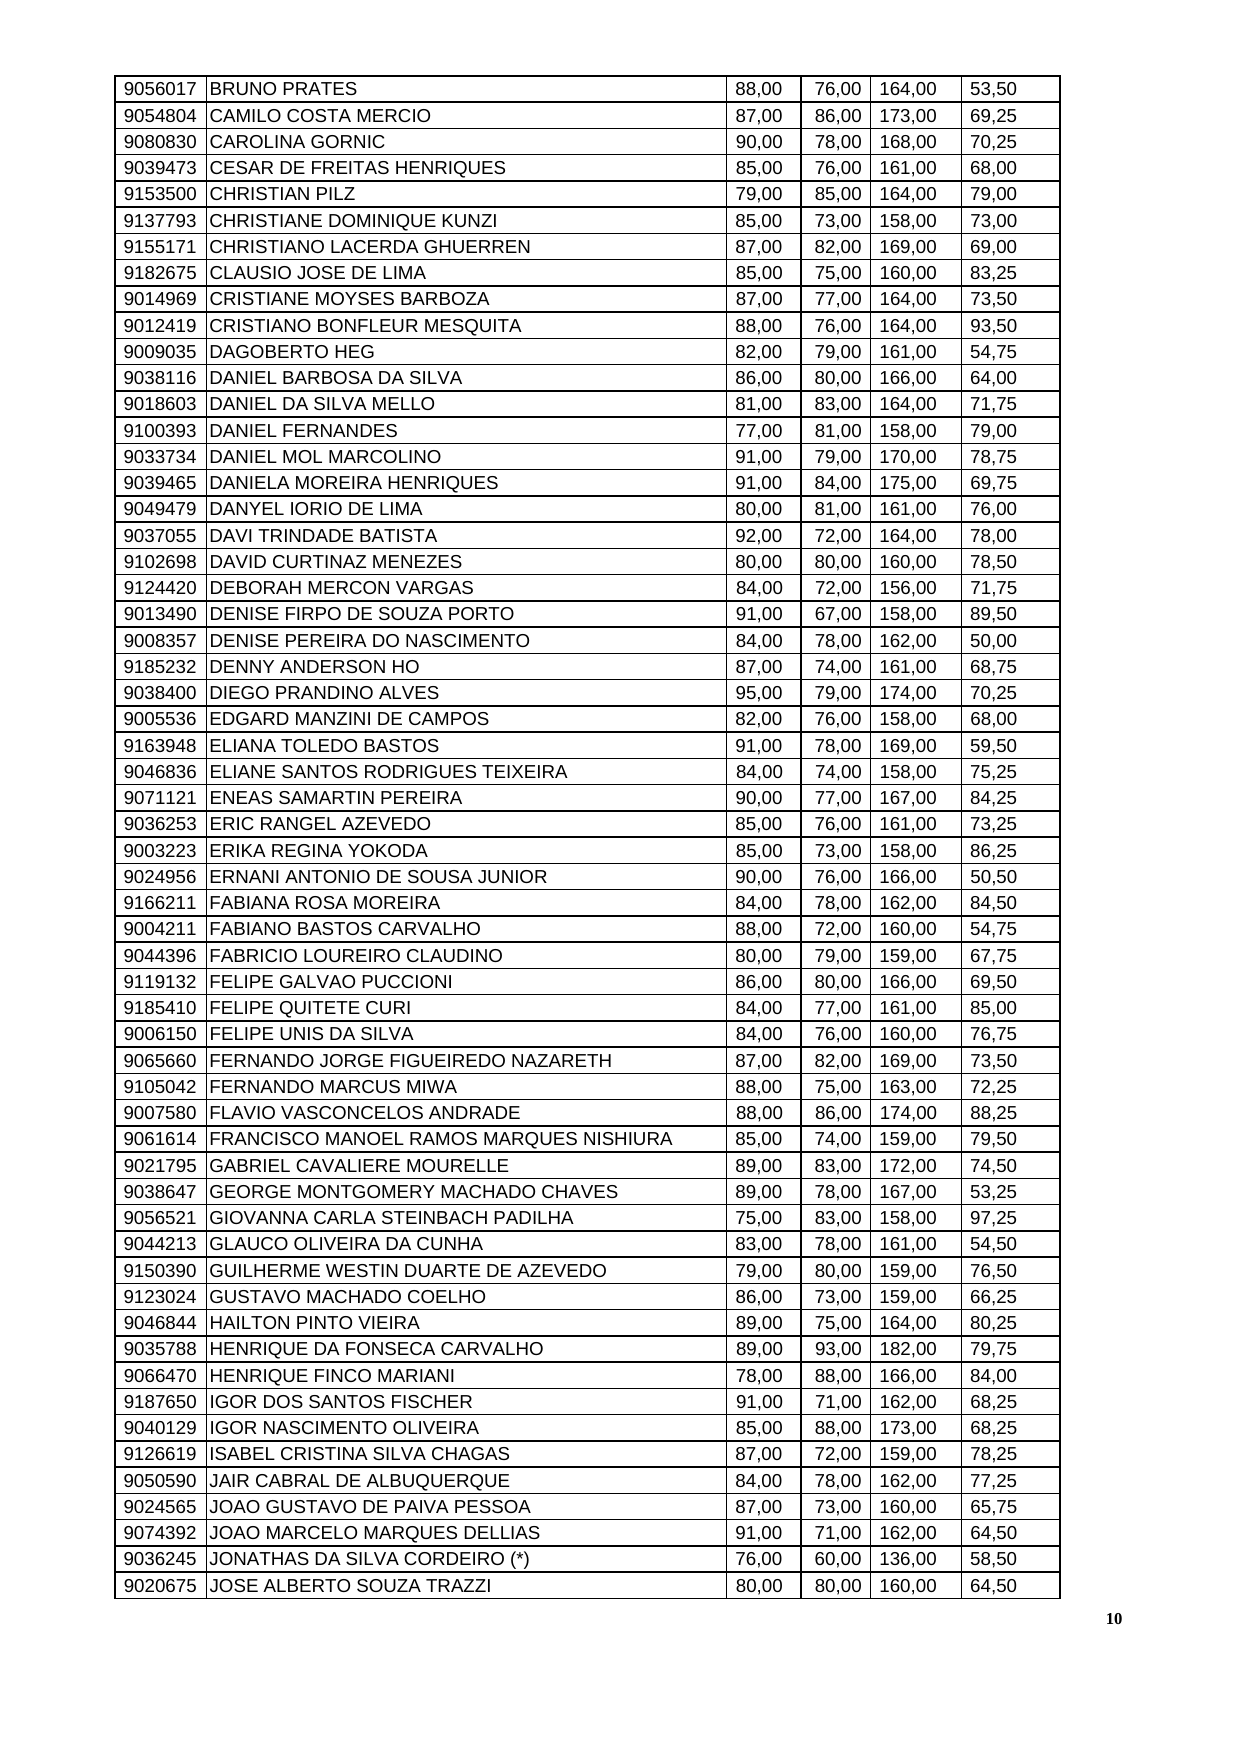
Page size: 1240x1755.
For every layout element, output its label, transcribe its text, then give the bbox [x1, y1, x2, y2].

table_cell 89,00 [727, 1337, 800, 1361]
table_cell 160,00 [871, 1022, 961, 1046]
table_cell 75,00 [802, 260, 870, 285]
table_cell 83,00 [802, 392, 870, 416]
table_cell 67,00 [802, 602, 870, 626]
table_cell 173,00 [871, 1415, 961, 1440]
table_cell 9033734 [116, 444, 206, 469]
table_cell 182,00 [871, 1337, 961, 1361]
table_cell 87,00 [727, 1494, 800, 1519]
table_cell 79,00 [802, 339, 870, 364]
table_cell 75,00 [727, 1205, 800, 1230]
table_cell ISABEL CRISTINA SILVA CHAGAS [207, 1442, 726, 1466]
table_cell EDGARD MANZINI DE CAMPOS [207, 707, 726, 731]
table_cell 50,50 [962, 864, 1059, 889]
table_cell 54,75 [962, 917, 1059, 941]
table_cell 79,75 [962, 1337, 1059, 1361]
table_cell 91,00 [727, 733, 800, 757]
table_cell 68,25 [962, 1415, 1059, 1440]
table_cell DANIEL MOL MARCOLINO [207, 444, 726, 469]
table_cell 87,00 [727, 103, 800, 127]
table_cell 67,75 [962, 943, 1059, 967]
table_cell 77,00 [727, 418, 800, 442]
table_cell 79,00 [727, 182, 800, 206]
table_cell 95,00 [727, 680, 800, 705]
table_cell 73,00 [802, 1284, 870, 1309]
table_cell FELIPE UNIS DA SILVA [207, 1022, 726, 1046]
table_cell 161,00 [871, 654, 961, 679]
table_cell 162,00 [871, 890, 961, 915]
table_cell DIEGO PRANDINO ALVES [207, 680, 726, 705]
table_cell GABRIEL CAVALIERE MOURELLE [207, 1153, 726, 1177]
table_cell 78,00 [802, 890, 870, 915]
table_cell DANIEL BARBOSA DA SILVA [207, 365, 726, 390]
table_cell 164,00 [871, 1310, 961, 1335]
table_cell 88,00 [802, 1415, 870, 1440]
table_cell 80,00 [727, 943, 800, 967]
table_cell 85,00 [727, 208, 800, 232]
table_cell 9049479 [116, 497, 206, 521]
table_cell 159,00 [871, 1284, 961, 1309]
table_cell 78,00 [962, 523, 1059, 547]
table_cell 164,00 [871, 523, 961, 547]
table_cell 9124420 [116, 575, 206, 600]
table_cell 164,00 [871, 287, 961, 311]
table_cell DANYEL IORIO DE LIMA [207, 497, 726, 521]
table_cell 9038400 [116, 680, 206, 705]
table_cell 85,00 [727, 260, 800, 285]
table_cell 162,00 [871, 1468, 961, 1492]
table_cell 9046844 [116, 1310, 206, 1335]
table_cell 85,00 [727, 1127, 800, 1151]
table_cell 85,00 [727, 1415, 800, 1440]
table_cell JOSE ALBERTO SOUZA TRAZZI [207, 1573, 726, 1597]
table_cell 9080830 [116, 129, 206, 154]
table_cell DENISE PEREIRA DO NASCIMENTO [207, 628, 726, 652]
table_cell FLAVIO VASCONCELOS ANDRADE [207, 1100, 726, 1125]
table_cell 84,00 [962, 1363, 1059, 1387]
table_cell HAILTON PINTO VIEIRA [207, 1310, 726, 1335]
table_cell 68,75 [962, 654, 1059, 679]
table_cell FRANCISCO MANOEL RAMOS MARQUES NISHIURA [207, 1127, 726, 1151]
table_cell 74,00 [802, 654, 870, 679]
table_cell 9040129 [116, 1415, 206, 1440]
table_cell 73,25 [962, 812, 1059, 836]
table_cell 162,00 [871, 628, 961, 652]
table_cell 78,00 [802, 1468, 870, 1492]
table_cell 9061614 [116, 1127, 206, 1151]
table_cell 74,50 [962, 1153, 1059, 1177]
table_cell 162,00 [871, 1389, 961, 1414]
table_cell GEORGE MONTGOMERY MACHADO CHAVES [207, 1179, 726, 1204]
table_cell FABRICIO LOUREIRO CLAUDINO [207, 943, 726, 967]
table_cell JOAO MARCELO MARQUES DELLIAS [207, 1520, 726, 1545]
table_cell 9024565 [116, 1494, 206, 1519]
table_cell 81,00 [802, 497, 870, 521]
table_cell 84,00 [727, 759, 800, 784]
table_cell 87,00 [727, 287, 800, 311]
table_cell 69,50 [962, 969, 1059, 994]
table_cell CRISTIANE MOYSES BARBOZA [207, 287, 726, 311]
table_cell IGOR DOS SANTOS FISCHER [207, 1389, 726, 1414]
table_cell 88,00 [727, 1074, 800, 1099]
table_cell 160,00 [871, 1494, 961, 1519]
table_cell 78,25 [962, 1442, 1059, 1466]
table_cell 88,00 [727, 313, 800, 337]
table_cell 9012419 [116, 313, 206, 337]
table_cell GIOVANNA CARLA STEINBACH PADILHA [207, 1205, 726, 1230]
table_cell 74,00 [802, 1127, 870, 1151]
table_cell 79,00 [802, 680, 870, 705]
table_cell CLAUSIO JOSE DE LIMA [207, 260, 726, 285]
table_cell 54,75 [962, 339, 1059, 364]
table_cell 78,00 [802, 733, 870, 757]
table_cell 83,25 [962, 260, 1059, 285]
table_cell 69,25 [962, 103, 1059, 127]
table_cell 69,00 [962, 234, 1059, 259]
table_cell 76,00 [727, 1547, 800, 1571]
table_cell 91,00 [727, 470, 800, 495]
table_cell 79,00 [727, 1258, 800, 1282]
table_cell DANIEL DA SILVA MELLO [207, 392, 726, 416]
table_cell 76,00 [802, 864, 870, 889]
table_cell 88,00 [802, 1363, 870, 1387]
table_cell 9187650 [116, 1389, 206, 1414]
table_cell 9006150 [116, 1022, 206, 1046]
table_cell 9009035 [116, 339, 206, 364]
table_cell 74,00 [802, 759, 870, 784]
table_cell CESAR DE FREITAS HENRIQUES [207, 155, 726, 180]
table_cell 86,00 [727, 1284, 800, 1309]
table_cell 9036253 [116, 812, 206, 836]
table_cell 64,50 [962, 1573, 1059, 1597]
table_cell 84,00 [727, 1468, 800, 1492]
table_cell 79,00 [962, 182, 1059, 206]
table_cell CAMILO COSTA MERCIO [207, 103, 726, 127]
table_cell 9044396 [116, 943, 206, 967]
table_cell 86,00 [727, 365, 800, 390]
table_cell DAGOBERTO HEG [207, 339, 726, 364]
table_cell 136,00 [871, 1547, 961, 1571]
table_cell 9066470 [116, 1363, 206, 1387]
table_cell 90,00 [727, 129, 800, 154]
table_cell CRISTIANO BONFLEUR MESQUITA [207, 313, 726, 337]
table_cell 76,50 [962, 1258, 1059, 1282]
table_cell 73,50 [962, 287, 1059, 311]
table_cell FERNANDO JORGE FIGUEIREDO NAZARETH [207, 1048, 726, 1072]
table_cell 9050590 [116, 1468, 206, 1492]
table_cell 159,00 [871, 1442, 961, 1466]
table_cell 75,00 [802, 1310, 870, 1335]
table_cell 173,00 [871, 103, 961, 127]
table_cell 69,75 [962, 470, 1059, 495]
table_cell 89,50 [962, 602, 1059, 626]
table_cell 9044213 [116, 1232, 206, 1256]
table_cell 161,00 [871, 155, 961, 180]
table_cell 162,00 [871, 1520, 961, 1545]
table_cell 60,00 [802, 1547, 870, 1571]
table_cell 158,00 [871, 838, 961, 862]
table_cell FELIPE QUITETE CURI [207, 995, 726, 1020]
table_cell DENISE FIRPO DE SOUZA PORTO [207, 602, 726, 626]
table_cell 158,00 [871, 707, 961, 731]
table_cell 84,00 [727, 1022, 800, 1046]
table_cell 80,00 [727, 549, 800, 574]
table_cell 88,00 [727, 917, 800, 941]
table_cell 85,00 [962, 995, 1059, 1020]
table_cell 160,00 [871, 1573, 961, 1597]
table_cell FABIANA ROSA MOREIRA [207, 890, 726, 915]
table_cell 90,00 [727, 785, 800, 810]
table_cell 164,00 [871, 392, 961, 416]
table_cell 68,00 [962, 707, 1059, 731]
table_cell 81,00 [802, 418, 870, 442]
table_cell 80,00 [727, 1573, 800, 1597]
table_cell 9105042 [116, 1074, 206, 1099]
table_cell GUSTAVO MACHADO COELHO [207, 1284, 726, 1309]
table_cell 83,00 [802, 1205, 870, 1230]
table_cell 64,00 [962, 365, 1059, 390]
table_cell 71,00 [802, 1520, 870, 1545]
table_cell 9008357 [116, 628, 206, 652]
table_cell 164,00 [871, 313, 961, 337]
table_cell 87,00 [727, 234, 800, 259]
table_cell 77,00 [802, 785, 870, 810]
table_cell 50,00 [962, 628, 1059, 652]
table_cell 159,00 [871, 943, 961, 967]
table_cell 79,50 [962, 1127, 1059, 1151]
table_cell 9153500 [116, 182, 206, 206]
table_cell 85,00 [727, 812, 800, 836]
table_cell 169,00 [871, 1048, 961, 1072]
table_cell 73,00 [802, 208, 870, 232]
table_cell 9005536 [116, 707, 206, 731]
table_cell 159,00 [871, 1127, 961, 1151]
table_cell 86,00 [802, 103, 870, 127]
table_cell 75,25 [962, 759, 1059, 784]
table_cell 9014969 [116, 287, 206, 311]
table_cell 9007580 [116, 1100, 206, 1125]
table_cell 91,00 [727, 1389, 800, 1414]
table_cell 82,00 [727, 707, 800, 731]
table_cell 80,00 [727, 497, 800, 521]
table_cell 82,00 [802, 1048, 870, 1072]
table_cell 77,00 [802, 995, 870, 1020]
table_cell 72,00 [802, 523, 870, 547]
table_cell 93,50 [962, 313, 1059, 337]
table_cell 77,25 [962, 1468, 1059, 1492]
table_cell 174,00 [871, 1100, 961, 1125]
table_cell 76,00 [802, 155, 870, 180]
table_cell 164,00 [871, 182, 961, 206]
table_cell CHRISTIAN PILZ [207, 182, 726, 206]
table_cell 9054804 [116, 103, 206, 127]
table_cell 79,00 [802, 444, 870, 469]
table_cell 82,00 [802, 234, 870, 259]
table_cell 9163948 [116, 733, 206, 757]
table_cell 84,00 [802, 470, 870, 495]
table_cell 160,00 [871, 549, 961, 574]
table_cell 9071121 [116, 785, 206, 810]
table_cell 9100393 [116, 418, 206, 442]
table_cell 72,25 [962, 1074, 1059, 1099]
table_cell 72,00 [802, 1442, 870, 1466]
table_cell DAVID CURTINAZ MENEZES [207, 549, 726, 574]
table_cell 76,00 [802, 707, 870, 731]
table_cell 66,25 [962, 1284, 1059, 1309]
table_cell 89,00 [727, 1153, 800, 1177]
table_cell 9185410 [116, 995, 206, 1020]
table_cell CHRISTIANE DOMINIQUE KUNZI [207, 208, 726, 232]
table_cell 91,00 [727, 602, 800, 626]
table_cell 78,00 [802, 628, 870, 652]
table_cell 84,00 [727, 995, 800, 1020]
table_cell 9119132 [116, 969, 206, 994]
table_cell 65,75 [962, 1494, 1059, 1519]
table_cell 80,00 [802, 549, 870, 574]
table_cell HENRIQUE DA FONSECA CARVALHO [207, 1337, 726, 1361]
table_cell 80,00 [802, 1258, 870, 1282]
table_cell 156,00 [871, 575, 961, 600]
table_cell 70,25 [962, 680, 1059, 705]
table_cell DANIELA MOREIRA HENRIQUES [207, 470, 726, 495]
table_cell 89,00 [727, 1179, 800, 1204]
table_cell 159,00 [871, 1258, 961, 1282]
table_cell 93,00 [802, 1337, 870, 1361]
table_cell 76,75 [962, 1022, 1059, 1046]
table_cell 158,00 [871, 602, 961, 626]
table_cell 161,00 [871, 995, 961, 1020]
table_cell 86,25 [962, 838, 1059, 862]
table_cell 85,00 [802, 182, 870, 206]
table_cell 9182675 [116, 260, 206, 285]
table_cell 73,00 [802, 838, 870, 862]
table_cell GLAUCO OLIVEIRA DA CUNHA [207, 1232, 726, 1256]
table_cell 9126619 [116, 1442, 206, 1466]
table_cell 88,00 [727, 1100, 800, 1125]
table_cell ELIANA TOLEDO BASTOS [207, 733, 726, 757]
table_cell 9166211 [116, 890, 206, 915]
table_cell 161,00 [871, 1232, 961, 1256]
table_cell 86,00 [727, 969, 800, 994]
table_cell 9013490 [116, 602, 206, 626]
table_cell 167,00 [871, 1179, 961, 1204]
table_cell 160,00 [871, 917, 961, 941]
table_cell 78,50 [962, 549, 1059, 574]
table_cell 84,00 [727, 628, 800, 652]
table_cell CAROLINA GORNIC [207, 129, 726, 154]
table_cell 76,00 [802, 812, 870, 836]
table_cell DANIEL FERNANDES [207, 418, 726, 442]
table_cell 64,50 [962, 1520, 1059, 1545]
table_cell 9038116 [116, 365, 206, 390]
table_cell 76,00 [802, 313, 870, 337]
table_cell 79,00 [802, 943, 870, 967]
table_cell 164,00 [871, 77, 961, 101]
table_cell ELIANE SANTOS RODRIGUES TEIXEIRA [207, 759, 726, 784]
table_cell 9137793 [116, 208, 206, 232]
table_cell 172,00 [871, 1153, 961, 1177]
table_cell 85,00 [727, 838, 800, 862]
table_cell 81,00 [727, 392, 800, 416]
table_cell 9056017 [116, 77, 206, 101]
table_cell 97,25 [962, 1205, 1059, 1230]
table_cell 9039473 [116, 155, 206, 180]
table_cell 58,50 [962, 1547, 1059, 1571]
table_cell 87,00 [727, 1048, 800, 1072]
table_cell 59,50 [962, 733, 1059, 757]
table_cell 9046836 [116, 759, 206, 784]
table_cell 9123024 [116, 1284, 206, 1309]
table_cell 80,00 [802, 365, 870, 390]
table_cell ENEAS SAMARTIN PEREIRA [207, 785, 726, 810]
table_cell 73,00 [802, 1494, 870, 1519]
table_cell 9020675 [116, 1573, 206, 1597]
table_cell ERIC RANGEL AZEVEDO [207, 812, 726, 836]
table_cell 9150390 [116, 1258, 206, 1282]
table_cell 161,00 [871, 497, 961, 521]
table_cell 90,00 [727, 864, 800, 889]
table_cell FERNANDO MARCUS MIWA [207, 1074, 726, 1099]
table_cell ERNANI ANTONIO DE SOUSA JUNIOR [207, 864, 726, 889]
table_cell JONATHAS DA SILVA CORDEIRO (*) [207, 1547, 726, 1571]
table_cell 9065660 [116, 1048, 206, 1072]
table_cell 75,00 [802, 1074, 870, 1099]
table_cell 9018603 [116, 392, 206, 416]
table_cell 158,00 [871, 759, 961, 784]
table_cell 84,25 [962, 785, 1059, 810]
table_cell 9036245 [116, 1547, 206, 1571]
table_cell 161,00 [871, 812, 961, 836]
table_cell 78,00 [727, 1363, 800, 1387]
table_cell 9185232 [116, 654, 206, 679]
table_cell 76,00 [802, 1022, 870, 1046]
table_cell JAIR CABRAL DE ALBUQUERQUE [207, 1468, 726, 1492]
table_cell 166,00 [871, 864, 961, 889]
table_cell 9074392 [116, 1520, 206, 1545]
table_cell 87,00 [727, 1442, 800, 1466]
table_cell 158,00 [871, 208, 961, 232]
table_cell 166,00 [871, 365, 961, 390]
table_cell 9155171 [116, 234, 206, 259]
table_cell 166,00 [871, 969, 961, 994]
table_cell 163,00 [871, 1074, 961, 1099]
table_cell 89,00 [727, 1310, 800, 1335]
table_cell 9035788 [116, 1337, 206, 1361]
table_cell DEBORAH MERCON VARGAS [207, 575, 726, 600]
table_cell 92,00 [727, 523, 800, 547]
table_cell 88,00 [727, 77, 800, 101]
table_cell 78,00 [802, 1179, 870, 1204]
table_cell 72,00 [802, 917, 870, 941]
table_cell BRUNO PRATES [207, 77, 726, 101]
table_cell 83,00 [802, 1153, 870, 1177]
table_cell 160,00 [871, 260, 961, 285]
table_cell 9039465 [116, 470, 206, 495]
table_cell 9102698 [116, 549, 206, 574]
table_cell 9056521 [116, 1205, 206, 1230]
table_cell 158,00 [871, 1205, 961, 1230]
table_cell 77,00 [802, 287, 870, 311]
table_cell FELIPE GALVAO PUCCIONI [207, 969, 726, 994]
table_cell 91,00 [727, 444, 800, 469]
table_cell 80,00 [802, 969, 870, 994]
table_cell 170,00 [871, 444, 961, 469]
table_cell 174,00 [871, 680, 961, 705]
table_cell 80,25 [962, 1310, 1059, 1335]
table_cell 87,00 [727, 654, 800, 679]
table_cell 88,25 [962, 1100, 1059, 1125]
table_cell GUILHERME WESTIN DUARTE DE AZEVEDO [207, 1258, 726, 1282]
table_cell 167,00 [871, 785, 961, 810]
table_cell FABIANO BASTOS CARVALHO [207, 917, 726, 941]
table_cell 73,00 [962, 208, 1059, 232]
table_cell 71,00 [802, 1389, 870, 1414]
table_cell 76,00 [962, 497, 1059, 521]
table_cell 84,00 [727, 890, 800, 915]
table_cell 54,50 [962, 1232, 1059, 1256]
table_cell 84,00 [727, 575, 800, 600]
table_cell 79,00 [962, 418, 1059, 442]
table_cell DENNY ANDERSON HO [207, 654, 726, 679]
table_cell 70,25 [962, 129, 1059, 154]
table_cell 68,00 [962, 155, 1059, 180]
table_cell 9038647 [116, 1179, 206, 1204]
table_cell 175,00 [871, 470, 961, 495]
table_cell 53,25 [962, 1179, 1059, 1204]
table_cell 68,25 [962, 1389, 1059, 1414]
table_cell DAVI TRINDADE BATISTA [207, 523, 726, 547]
table_cell HENRIQUE FINCO MARIANI [207, 1363, 726, 1387]
table_cell 76,00 [802, 77, 870, 101]
table_cell 85,00 [727, 155, 800, 180]
table_cell ERIKA REGINA YOKODA [207, 838, 726, 862]
table_cell 161,00 [871, 339, 961, 364]
table_cell 9024956 [116, 864, 206, 889]
table_cell CHRISTIANO LACERDA GHUERREN [207, 234, 726, 259]
table_cell 158,00 [871, 418, 961, 442]
table_cell 169,00 [871, 733, 961, 757]
table_cell 9037055 [116, 523, 206, 547]
table_cell 71,75 [962, 575, 1059, 600]
table_cell 73,50 [962, 1048, 1059, 1072]
table_cell 71,75 [962, 392, 1059, 416]
table_cell JOAO GUSTAVO DE PAIVA PESSOA [207, 1494, 726, 1519]
table_cell 91,00 [727, 1520, 800, 1545]
table_cell 169,00 [871, 234, 961, 259]
table_cell 9004211 [116, 917, 206, 941]
table_cell 78,00 [802, 129, 870, 154]
table_cell 53,50 [962, 77, 1059, 101]
table_cell 82,00 [727, 339, 800, 364]
table_cell 72,00 [802, 575, 870, 600]
table_cell 166,00 [871, 1363, 961, 1387]
table_cell 86,00 [802, 1100, 870, 1125]
table_cell 9021795 [116, 1153, 206, 1177]
table_cell 83,00 [727, 1232, 800, 1256]
table_cell 78,00 [802, 1232, 870, 1256]
table_cell 80,00 [802, 1573, 870, 1597]
table_cell 168,00 [871, 129, 961, 154]
table_cell 78,75 [962, 444, 1059, 469]
table_cell 9003223 [116, 838, 206, 862]
table_cell 84,50 [962, 890, 1059, 915]
table_cell IGOR NASCIMENTO OLIVEIRA [207, 1415, 726, 1440]
